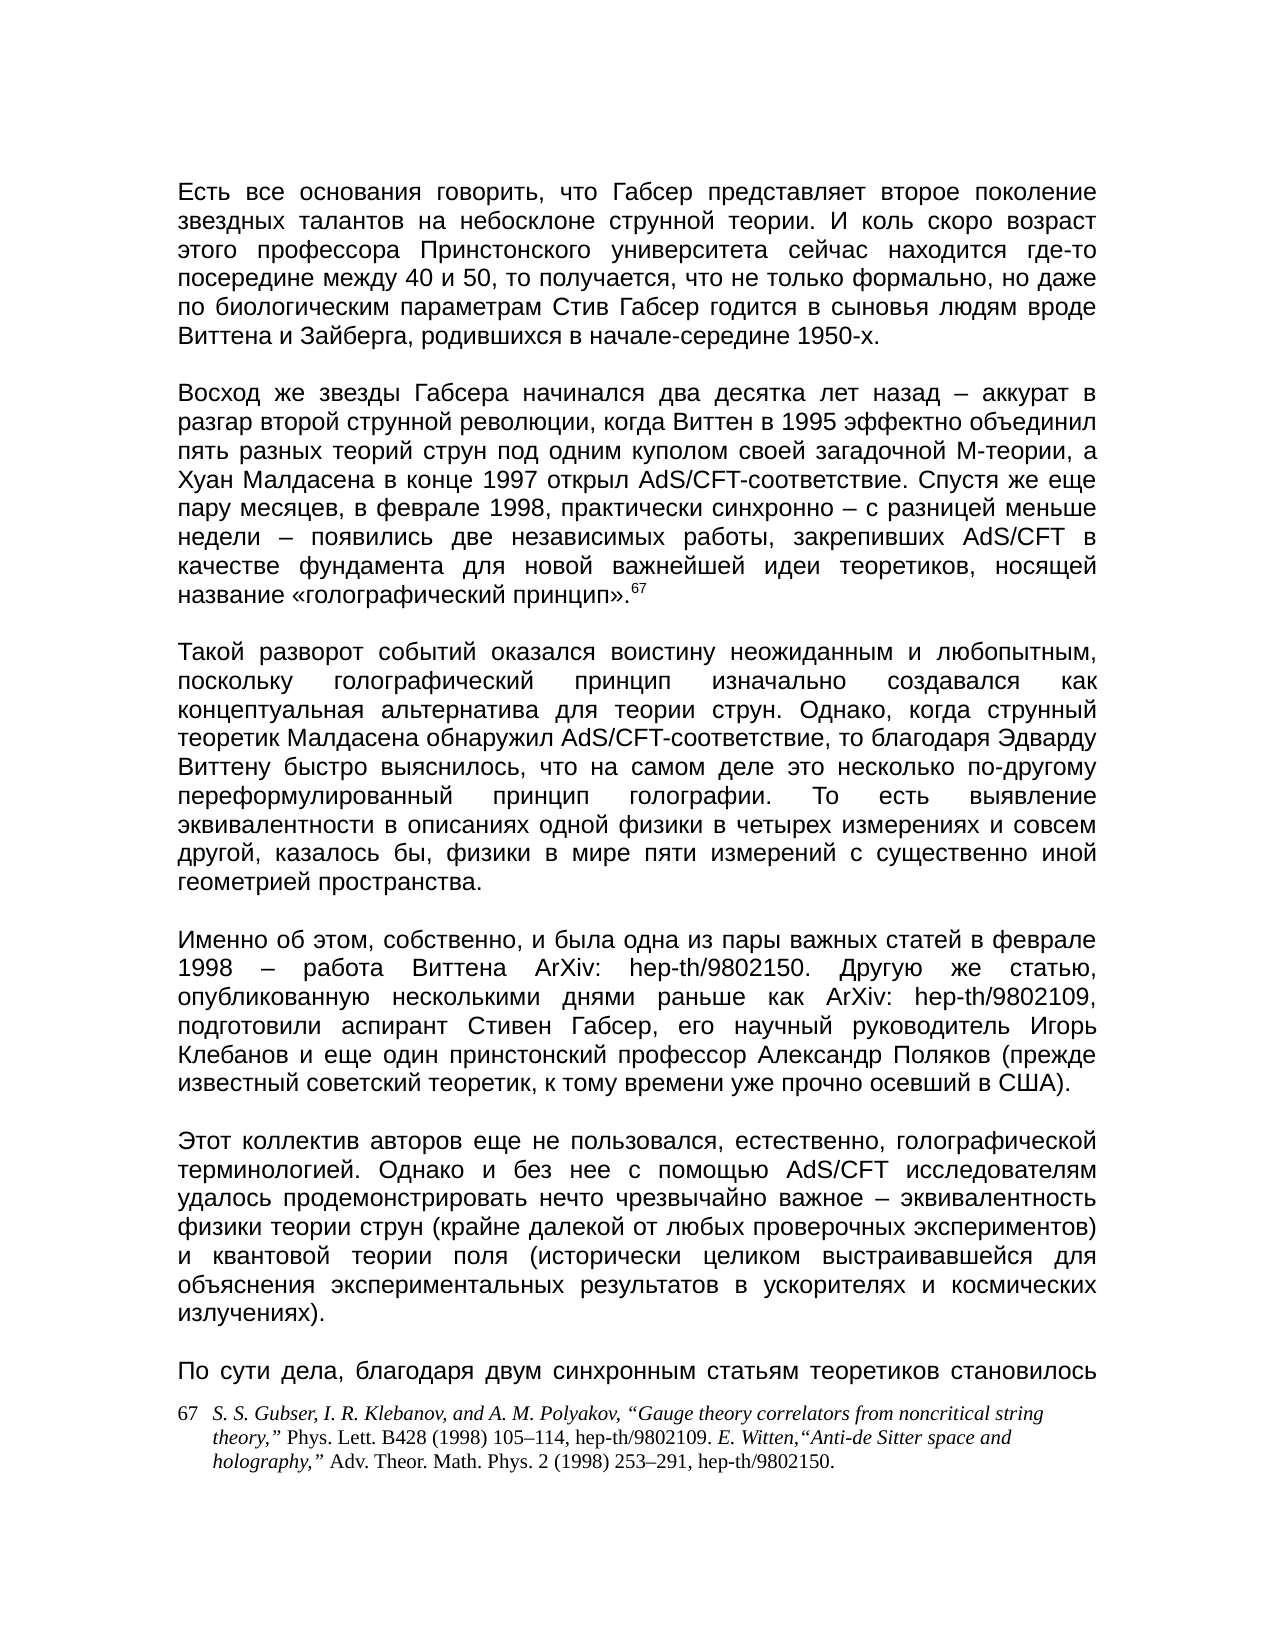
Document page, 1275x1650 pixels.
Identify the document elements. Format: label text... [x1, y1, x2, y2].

text Этот коллектив авторов еще не пользовался, естественно, голографической терминологией. Однако и без нее с помощью AdS/CFT исследователям удалось продемонстрировать нечто чрезвычайно важное – эквивалентность физики теории струн (крайне далекой от любых проверочных экспериментов) и квантовой теории поля (исторически целиком выстраивавшейся для объяснения экспериментальных результатов в ускорителях и космических излучениях). [177, 1126, 1098, 1327]
text По сути дела, благодаря двум синхронным статьям теоретиков становилось [177, 1356, 1098, 1385]
text Восход же звезды Габсера начинался два десятка лет назад – аккурат в разгар второй струнной революции, когда Виттен в 1995 эффектно объединил пять разных теорий струн под одним куполом своей загадочной M-теории, а Хуан Малдасена в конце 1997 открыл AdS/CFT-соответствие. Спустя же еще пару месяцев, в феврале 1998, практически синхронно – с разницей меньше недели – появились две независимых работы, закрепивших AdS/CFT в качестве фундамента для новой важнейшей идеи теоретиков, носящей название «голографический принцип». [177, 378, 1098, 608]
text Такой разворот событий оказался воистину неожиданным и любопытным, поскольку голографический принцип изначально создавался как концептуальная альтернатива для теории струн. Однако, когда струнный теоретик Малдасена обнаружил AdS/CFT-соответствие, то благодаря Эдварду Виттену быстро выяснилось, что на самом деле это несколько по-другому переформулированный принцип голографии. То есть выявление эквивалентности в описаниях одной физики в четырех измерениях и совсем другой, казалось бы, физики в мире пяти измерений с существенно иной геометрией пространства. [177, 637, 1098, 896]
text Именно об этом, собственно, и была одна из пары важных статей в феврале 1998 – работа Виттена ArXiv: hep-th/9802150. Другую же статью, опубликованную несколькими днями раньше как ArXiv: hep-th/9802109, подготовили аспирант Стивен Габсер, его научный руководитель Игорь Клебанов и еще один принстонский профессор Александр Поляков (прежде известный советский теоретик, к тому времени уже прочно осевший в США). [177, 925, 1098, 1097]
text S. S. Gubser, I. R. Klebanov, and A. M. Polyakov, “Gauge theory correlators from noncritical string theory,” Phys. Lett. B428 (1998) 105–114, hep-th/9802109. E. Witten,“Anti-de Sitter space and holography,” Adv. Theor. Math. Phys. 2 (1998) 253–291, hep-th/9802150. [177, 1401, 1098, 1473]
text Есть все основания говорить, что Габсер представляет второе поколение звездных талантов на небосклоне струнной теории. И коль скоро возраст этого профессора Принстонского университета сейчас находится где-то посередине между 40 и 50, то получается, что не только формально, но даже по биологическим параметрам Стив Габсер годится в сыновья людям вроде Виттена и Зайберга, родившихся в начале-середине 1950-х. [177, 177, 1098, 350]
